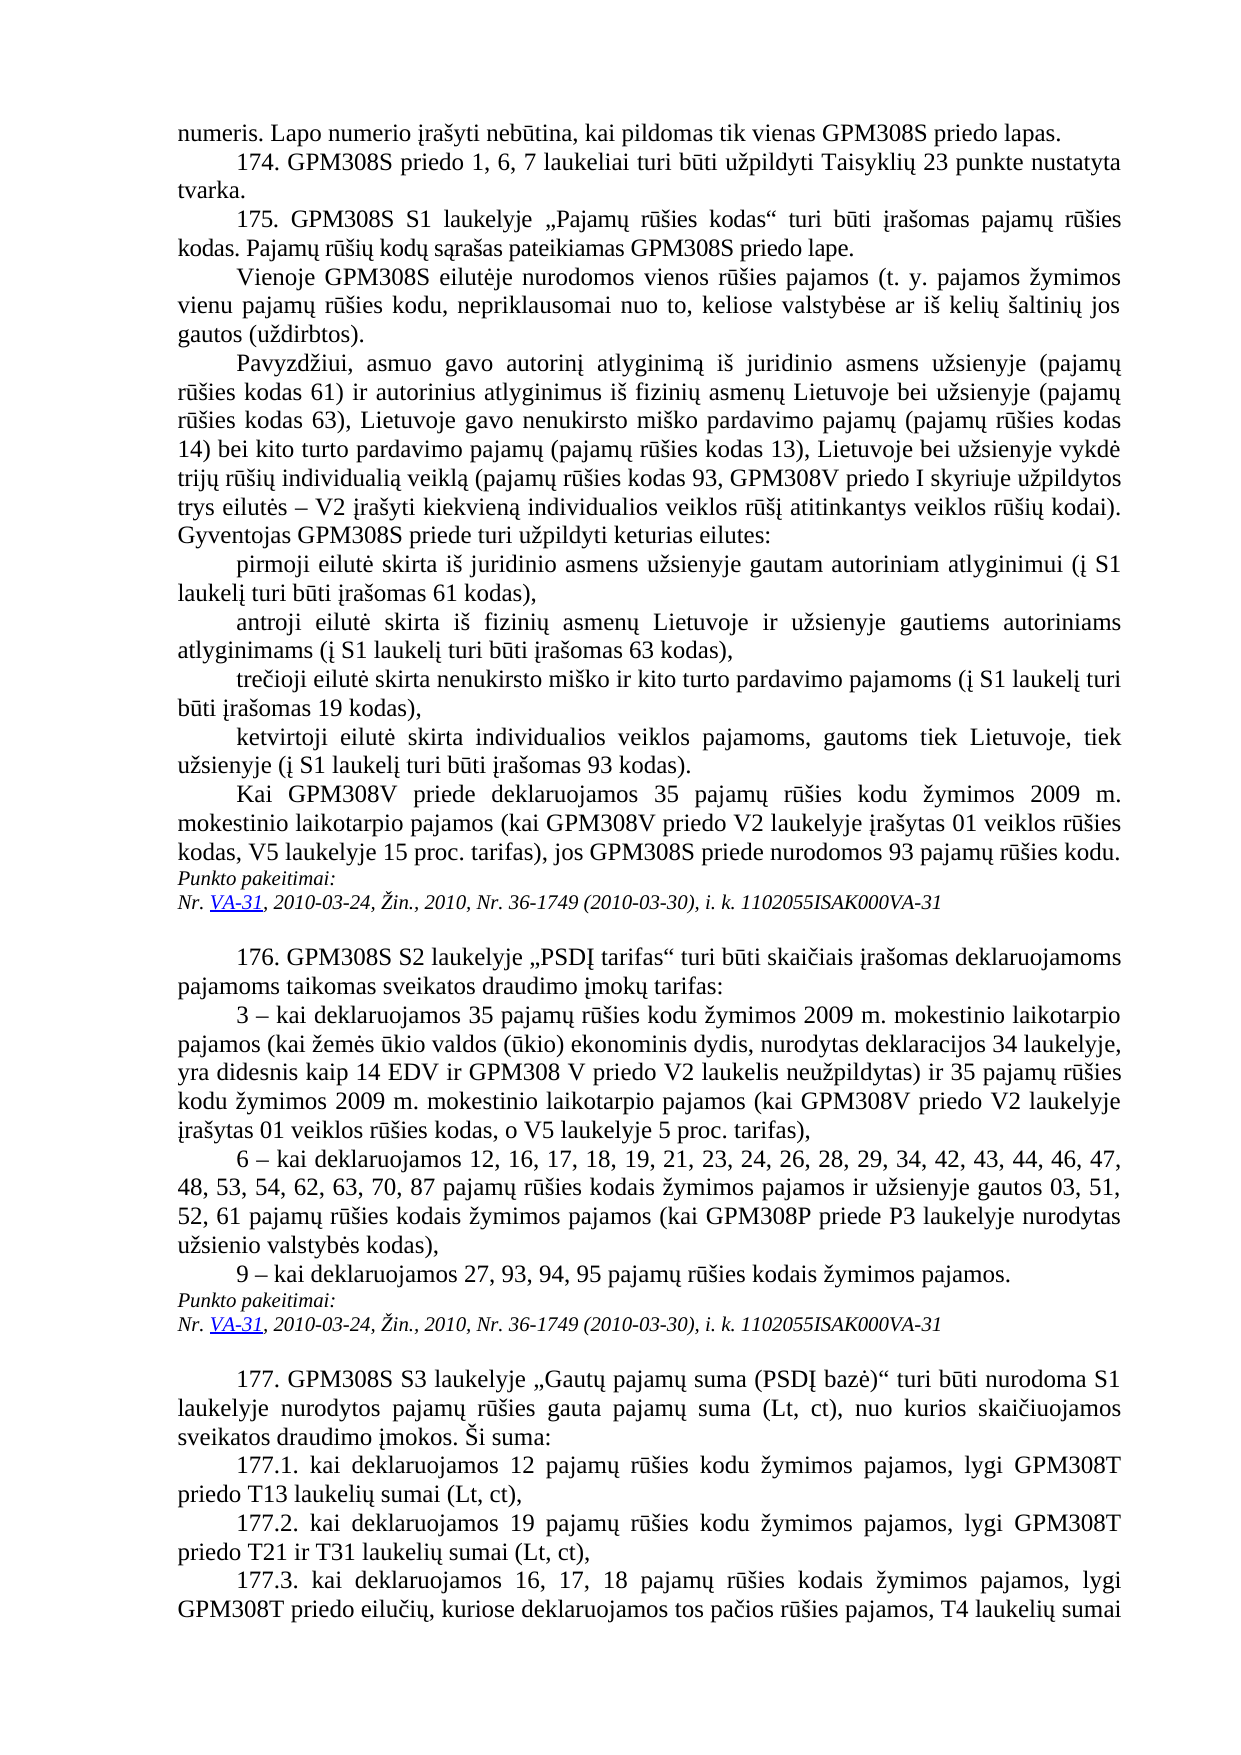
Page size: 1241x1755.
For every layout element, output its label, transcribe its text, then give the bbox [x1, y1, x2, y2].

text 6 – kai deklaruojamos 12, 16, 17, 18, 19, 21, 23, 24, 26, 28, 29, 34, 42, 43, 44, 46, 47, 48, 53, 54, 62, 63, 70, 87 pajamų rūšies kodais žymimos pajamos ir užsienyje gautos 03, 51, 52, 61 pajamų rūšies kodais žymimos pajamos (kai GPM308P priede P3 laukelyje nurodytas užsienio valstybės kodas), [177, 1144, 1122, 1259]
text 176. GPM308S S2 laukelyje „PSDĮ tarifas“ turi būti skaičiais įrašomas deklaruojamoms pajamoms taikomas sveikatos draudimo įmokų tarifas: [177, 942, 1122, 1000]
text Nr. VA-31, 2010-03-24, Žin., 2010, Nr. 36-1749 (2010-03-30), i. k. 1102055ISAK000VA-31 [177, 1312, 1122, 1336]
text Nr. VA-31, 2010-03-24, Žin., 2010, Nr. 36-1749 (2010-03-30), i. k. 1102055ISAK000VA-31 [177, 890, 1122, 914]
text 9 – kai deklaruojamos 27, 93, 94, 95 pajamų rūšies kodais žymimos pajamos. [177, 1259, 1122, 1287]
text trečioji eilutė skirta nenukirsto miško ir kito turto pardavimo pajamoms (į S1 laukelį turi būti įrašomas 19 kodas), [177, 664, 1122, 722]
text 175. GPM308S S1 laukelyje „Pajamų rūšies kodas“ turi būti įrašomas pajamų rūšies kodas. Pajamų rūšių kodų sąrašas pateikiamas GPM308S priedo lape. [177, 204, 1122, 262]
text 177.2. kai deklaruojamos 19 pajamų rūšies kodu žymimos pajamos, lygi GPM308T priedo T21 ir T31 laukelių sumai (Lt, ct), [177, 1508, 1122, 1566]
text 177.1. kai deklaruojamos 12 pajamų rūšies kodu žymimos pajamos, lygi GPM308T priedo T13 laukelių sumai (Lt, ct), [177, 1451, 1122, 1508]
text Punkto pakeitimai: [177, 866, 1122, 890]
text 177. GPM308S S3 laukelyje „Gautų pajamų suma (PSDĮ bazė)“ turi būti nurodoma S1 laukelyje nurodytos pajamų rūšies gauta pajamų suma (Lt, ct), nuo kurios skaičiuojamos sveikatos draudimo įmokos. Ši suma: [177, 1364, 1122, 1451]
text pirmoji eilutė skirta iš juridinio asmens užsienyje gautam autoriniam atlyginimui (į S1 laukelį turi būti įrašomas 61 kodas), [177, 549, 1122, 607]
text Pavyzdžiui, asmuo gavo autorinį atlyginimą iš juridinio asmens užsienyje (pajamų rūšies kodas 61) ir autorinius atlyginimus iš fizinių asmenų Lietuvoje bei užsienyje (pajamų rūšies kodas 63), Lietuvoje gavo nenukirsto miško pardavimo pajamų (pajamų rūšies kodas 14) bei kito turto pardavimo pajamų (pajamų rūšies kodas 13), Lietuvoje bei užsienyje vykdė trijų rūšių individualią veiklą (pajamų rūšies kodas 93, GPM308V priedo I skyriuje užpildytos trys eilutės – V2 įrašyti kiekvieną individualios veiklos rūšį atitinkantys veiklos rūšių kodai). Gyventojas GPM308S priede turi užpildyti keturias eilutes: [177, 348, 1122, 549]
text 3 – kai deklaruojamos 35 pajamų rūšies kodu žymimos 2009 m. mokestinio laikotarpio pajamos (kai žemės ūkio valdos (ūkio) ekonominis dydis, nurodytas deklaracijos 34 laukelyje, yra didesnis kaip 14 EDV ir GPM308 V priedo V2 laukelis neužpildytas) ir 35 pajamų rūšies kodu žymimos 2009 m. mokestinio laikotarpio pajamos (kai GPM308V priedo V2 laukelyje įrašytas 01 veiklos rūšies kodas, o V5 laukelyje 5 proc. tarifas), [177, 1000, 1122, 1144]
text Punkto pakeitimai: [177, 1287, 1122, 1312]
text ketvirtoji eilutė skirta individualios veiklos pajamoms, gautoms tiek Lietuvoje, tiek užsienyje (į S1 laukelį turi būti įrašomas 93 kodas). [177, 722, 1122, 779]
text antroji eilutė skirta iš fizinių asmenų Lietuvoje ir užsienyje gautiems autoriniams atlyginimams (į S1 laukelį turi būti įrašomas 63 kodas), [177, 607, 1122, 664]
text 177.3. kai deklaruojamos 16, 17, 18 pajamų rūšies kodais žymimos pajamos, lygi GPM308T priedo eilučių, kuriose deklaruojamos tos pačios rūšies pajamos, T4 laukelių sumai [177, 1566, 1122, 1623]
text Vienoje GPM308S eilutėje nurodomos vienos rūšies pajamos (t. y. pajamos žymimos vienu pajamų rūšies kodu, nepriklausomai nuo to, keliose valstybėse ar iš kelių šaltinių jos gautos (uždirbtos). [177, 262, 1122, 348]
text numeris. Lapo numerio įrašyti nebūtina, kai pildomas tik vienas GPM308S priedo lapas. [177, 118, 1122, 147]
text 174. GPM308S priedo 1, 6, 7 laukeliai turi būti užpildyti Taisyklių 23 punkte nustatyta tvarka. [177, 147, 1122, 204]
text Kai GPM308V priede deklaruojamos 35 pajamų rūšies kodu žymimos 2009 m. mokestinio laikotarpio pajamos (kai GPM308V priedo V2 laukelyje įrašytas 01 veiklos rūšies kodas, V5 laukelyje 15 proc. tarifas), jos GPM308S priede nurodomos 93 pajamų rūšies kodu. [177, 779, 1122, 866]
